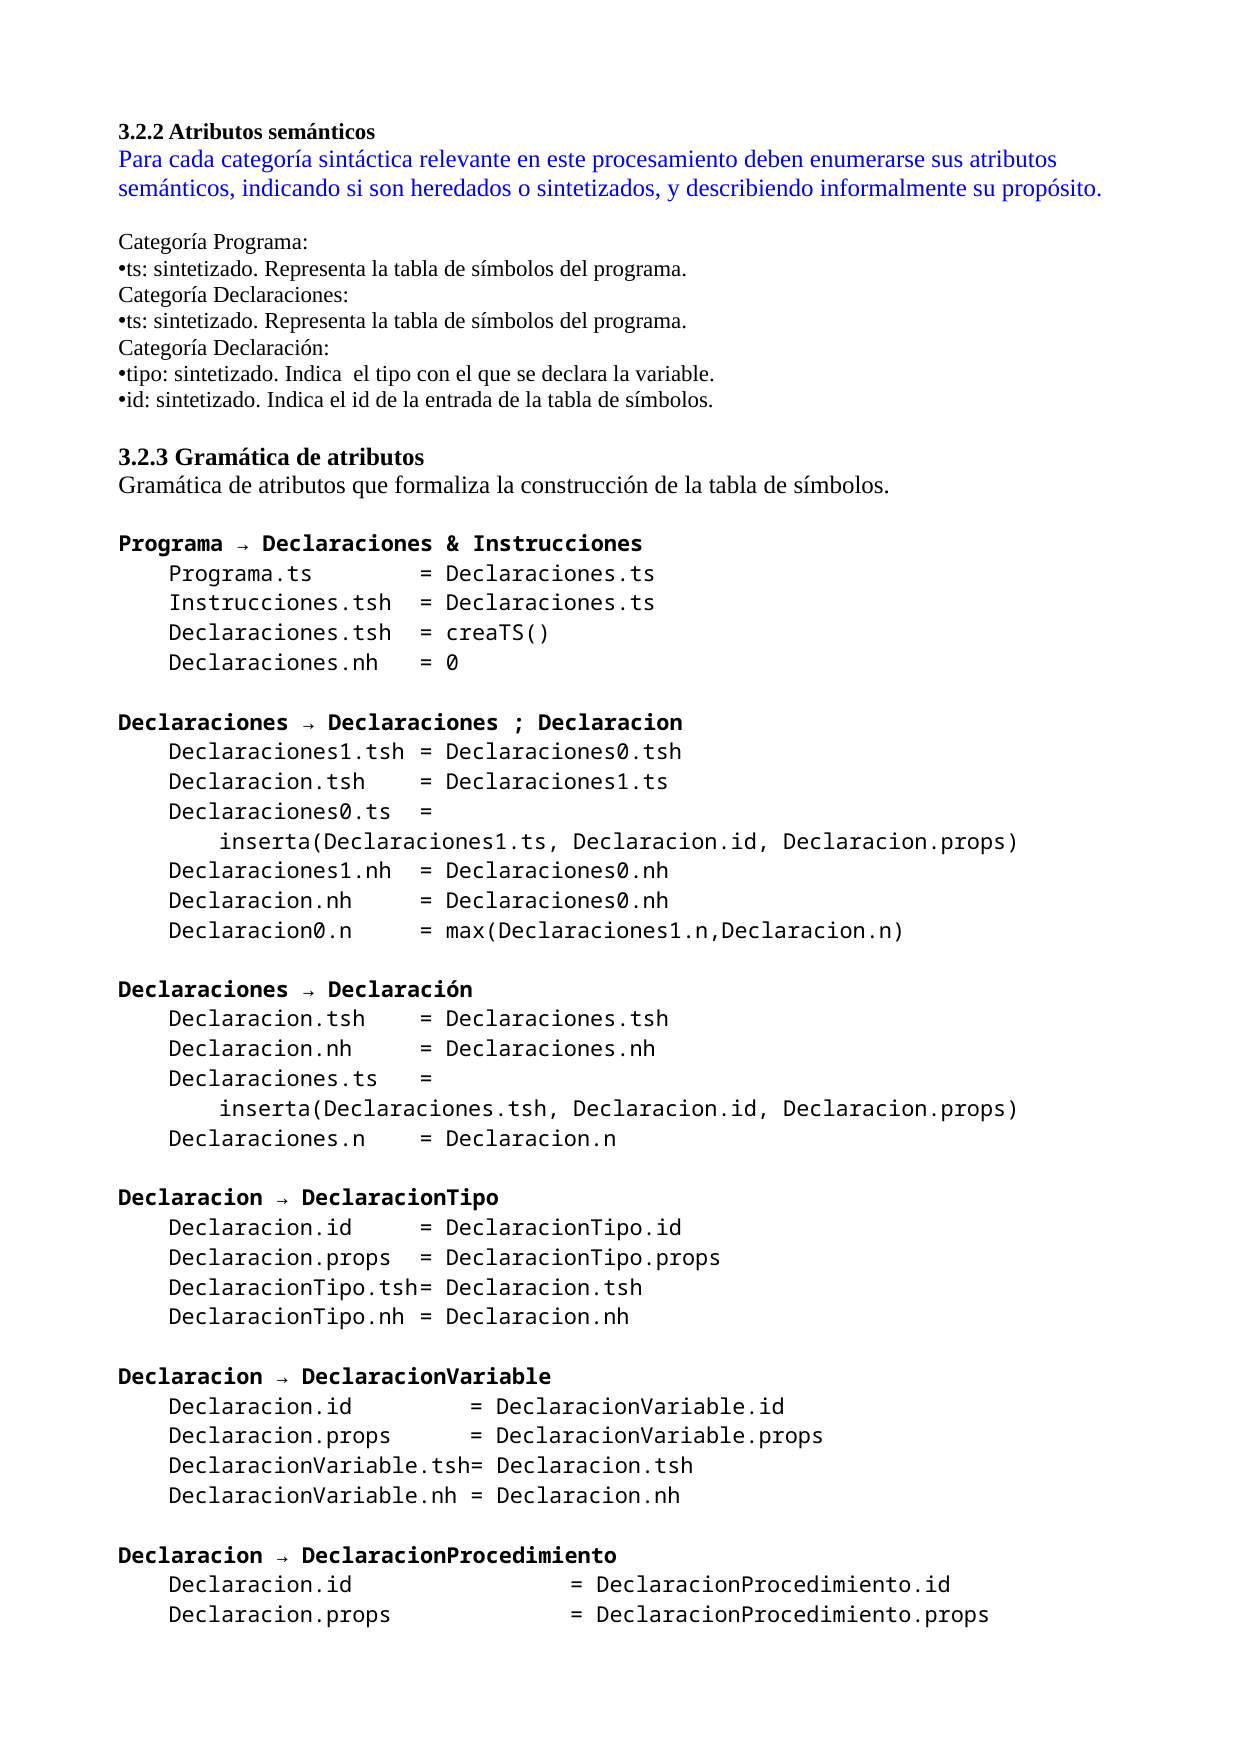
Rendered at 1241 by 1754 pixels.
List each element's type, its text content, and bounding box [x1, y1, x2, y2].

text Declaracion.id = DeclaracionTipo.id [118, 1212, 1122, 1242]
text Declaracion.nh = Declaraciones0.nh [118, 885, 1122, 915]
text inserta(Declaraciones.tsh, Declaracion.id, Declaracion.props) [118, 1093, 1122, 1123]
list id: sintetizado. Indica el id de la entrada de la tabla de símbolos. [118, 386, 1122, 413]
text Categoría Declaración: [118, 334, 1122, 360]
text Categoría Programa: [118, 228, 1122, 255]
text DeclaracionTipo.tsh = Declaracion.tsh [118, 1272, 1122, 1301]
list ts: sintetizado. Representa la tabla de símbolos del programa. [118, 255, 1122, 281]
text Categoría Declaraciones: [118, 281, 1122, 307]
text Para cada categoría sintáctica relevante en este procesamiento deben enumerarse sus atributos semánticos, indicando si son heredados o sintetizados, y describiendo informalmente su propósito. [118, 144, 1122, 202]
text Declaracion.props = DeclaracionProcedimiento.props [118, 1599, 1122, 1629]
text Declaracion.id = DeclaracionProcedimiento.id [118, 1569, 1122, 1599]
text Declaracion.tsh = Declaraciones1.ts [118, 766, 1122, 796]
text Declaracion → DeclaracionVariable [118, 1361, 1122, 1391]
text Declaraciones.nh = 0 [118, 647, 1122, 677]
text Declaraciones.ts = [118, 1063, 1122, 1093]
text inserta(Declaraciones1.ts, Declaracion.id, Declaracion.props) [118, 826, 1122, 856]
text Programa.ts = Declaraciones.ts [118, 558, 1122, 587]
list tipo: sintetizado. Indica el tipo con el que se declara la variable. [118, 360, 1122, 386]
text Declaracion → DeclaracionProcedimiento [118, 1540, 1122, 1569]
text Declaraciones1.nh = Declaraciones0.nh [118, 856, 1122, 885]
text Declaracion.props = DeclaracionVariable.props [118, 1421, 1122, 1450]
text Declaraciones → Declaraciones ; Declaracion [118, 707, 1122, 736]
text Declaracion.tsh = Declaraciones.tsh [118, 1003, 1122, 1033]
text Declaraciones → Declaración [118, 974, 1122, 1003]
text Gramática de atributos que formaliza la construcción de la tabla de símbolos. [118, 470, 1122, 499]
text Declaracion.nh = Declaraciones.nh [118, 1033, 1122, 1063]
text Programa → Declaraciones & Instrucciones [118, 528, 1122, 558]
text DeclaracionVariable.tsh= Declaracion.tsh [118, 1450, 1122, 1480]
text 3.2.3 Gramática de atributos [118, 442, 1122, 470]
text Declaraciones.tsh = creaTS() [118, 617, 1122, 647]
text Declaracion.props = DeclaracionTipo.props [118, 1242, 1122, 1272]
text Declaracion → DeclaracionTipo [118, 1182, 1122, 1212]
text Declaraciones1.tsh = Declaraciones0.tsh [118, 736, 1122, 766]
text 3.2.2 Atributos semánticos [118, 118, 1122, 144]
text DeclaracionTipo.nh = Declaracion.nh [118, 1301, 1122, 1331]
text DeclaracionVariable.nh = Declaracion.nh [118, 1480, 1122, 1510]
text Declaraciones0.ts = [118, 796, 1122, 826]
list ts: sintetizado. Representa la tabla de símbolos del programa. [118, 307, 1122, 334]
text Declaracion0.n = max(Declaraciones1.n,Declaracion.n) [118, 915, 1122, 945]
text Declaraciones.n = Declaracion.n [118, 1123, 1122, 1152]
text Declaracion.id = DeclaracionVariable.id [118, 1391, 1122, 1421]
text Instrucciones.tsh = Declaraciones.ts [118, 587, 1122, 617]
